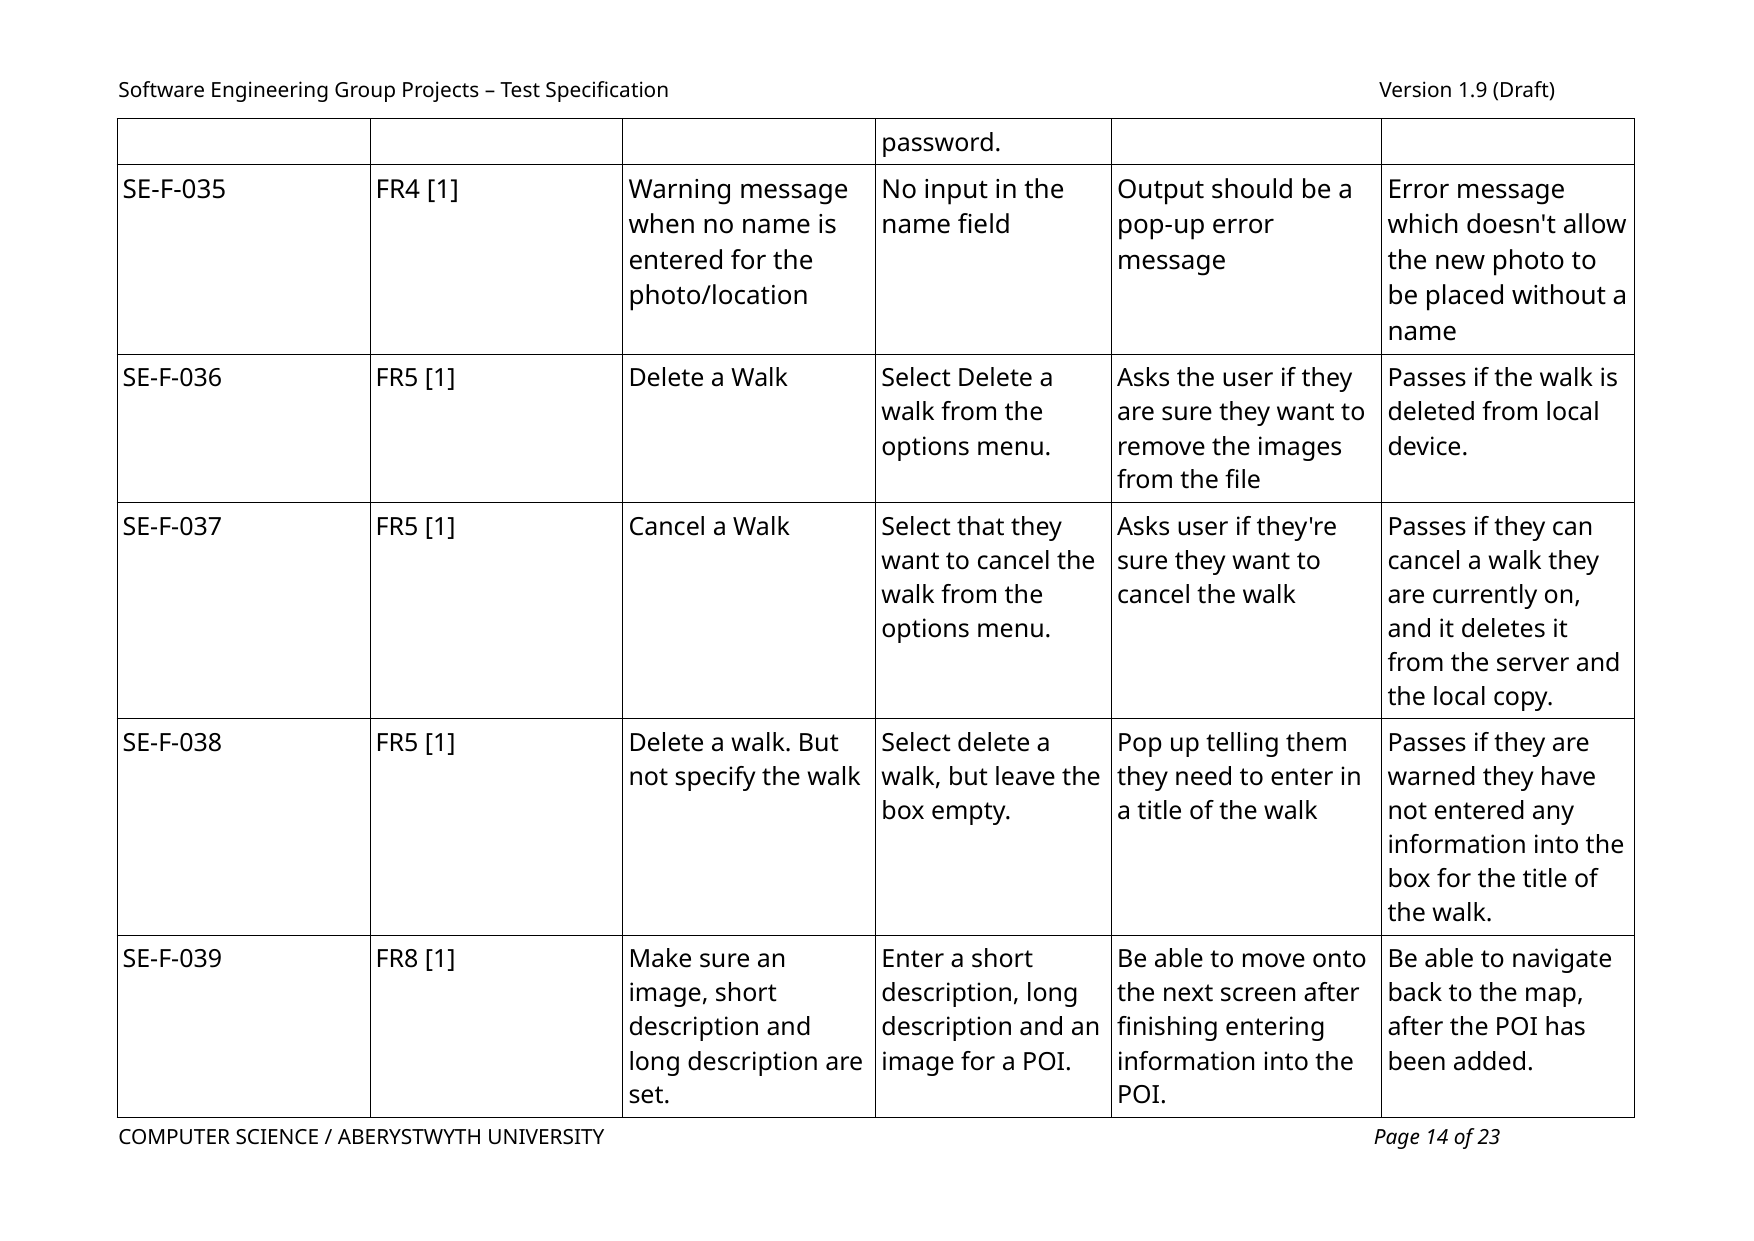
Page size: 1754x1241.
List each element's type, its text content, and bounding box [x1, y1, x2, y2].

table_cell [371, 119, 622, 164]
table_cell Select delete a walk, but leave the box empty. [876, 719, 1111, 935]
table_cell [1112, 119, 1381, 164]
table_cell SE-F-039 [118, 936, 370, 1117]
table_cell FR5 [1] [371, 355, 622, 502]
table_cell Asks the user if they are sure they want to remove the images from the file [1112, 355, 1381, 502]
table_cell Select that they want to cancel the walk from the options menu. [876, 503, 1111, 718]
table_cell Cancel a Walk [623, 503, 875, 718]
table_cell Delete a walk. But not specify the walk [623, 719, 875, 935]
table_cell Passes if they can cancel a walk they are currently on, and it deletes it from the server and the local copy. [1382, 503, 1634, 718]
table_cell FR5 [1] [371, 503, 622, 718]
table_cell SE-F-037 [118, 503, 370, 718]
table_cell password. [876, 119, 1111, 164]
table_cell Passes if the walk is deleted from local device. [1382, 355, 1634, 502]
table_cell SE-F-038 [118, 719, 370, 935]
table_cell FR8 [1] [371, 936, 622, 1117]
table_cell Error message which doesn't allow the new photo to be placed without a name [1382, 165, 1634, 354]
table_cell No input in the name field [876, 165, 1111, 354]
table_cell [1382, 119, 1634, 164]
table_cell SE-F-035 [118, 165, 370, 354]
table_cell SE-F-036 [118, 355, 370, 502]
table_cell [118, 119, 370, 164]
table_cell Warning message when no name is entered for the photo/location [623, 165, 875, 354]
table_cell Make sure an image, short description and long description are set. [623, 936, 875, 1117]
table_cell Asks user if they're sure they want to cancel the walk [1112, 503, 1381, 718]
table_cell [623, 119, 875, 164]
table_cell Pop up telling them they need to enter in a title of the walk [1112, 719, 1381, 935]
table_cell Be able to navigate back to the map, after the POI has been added. [1382, 936, 1634, 1117]
table_cell Delete a Walk [623, 355, 875, 502]
table_cell Enter a short description, long description and an image for a POI. [876, 936, 1111, 1117]
table_cell Output should be a pop-up error message [1112, 165, 1381, 354]
table_cell FR5 [1] [371, 719, 622, 935]
table_cell FR4 [1] [371, 165, 622, 354]
table_cell Passes if they are warned they have not entered any information into the box for the title of the walk. [1382, 719, 1634, 935]
table_cell Be able to move onto the next screen after finishing entering information into the POI. [1112, 936, 1381, 1117]
table_cell Select Delete a walk from the options menu. [876, 355, 1111, 502]
